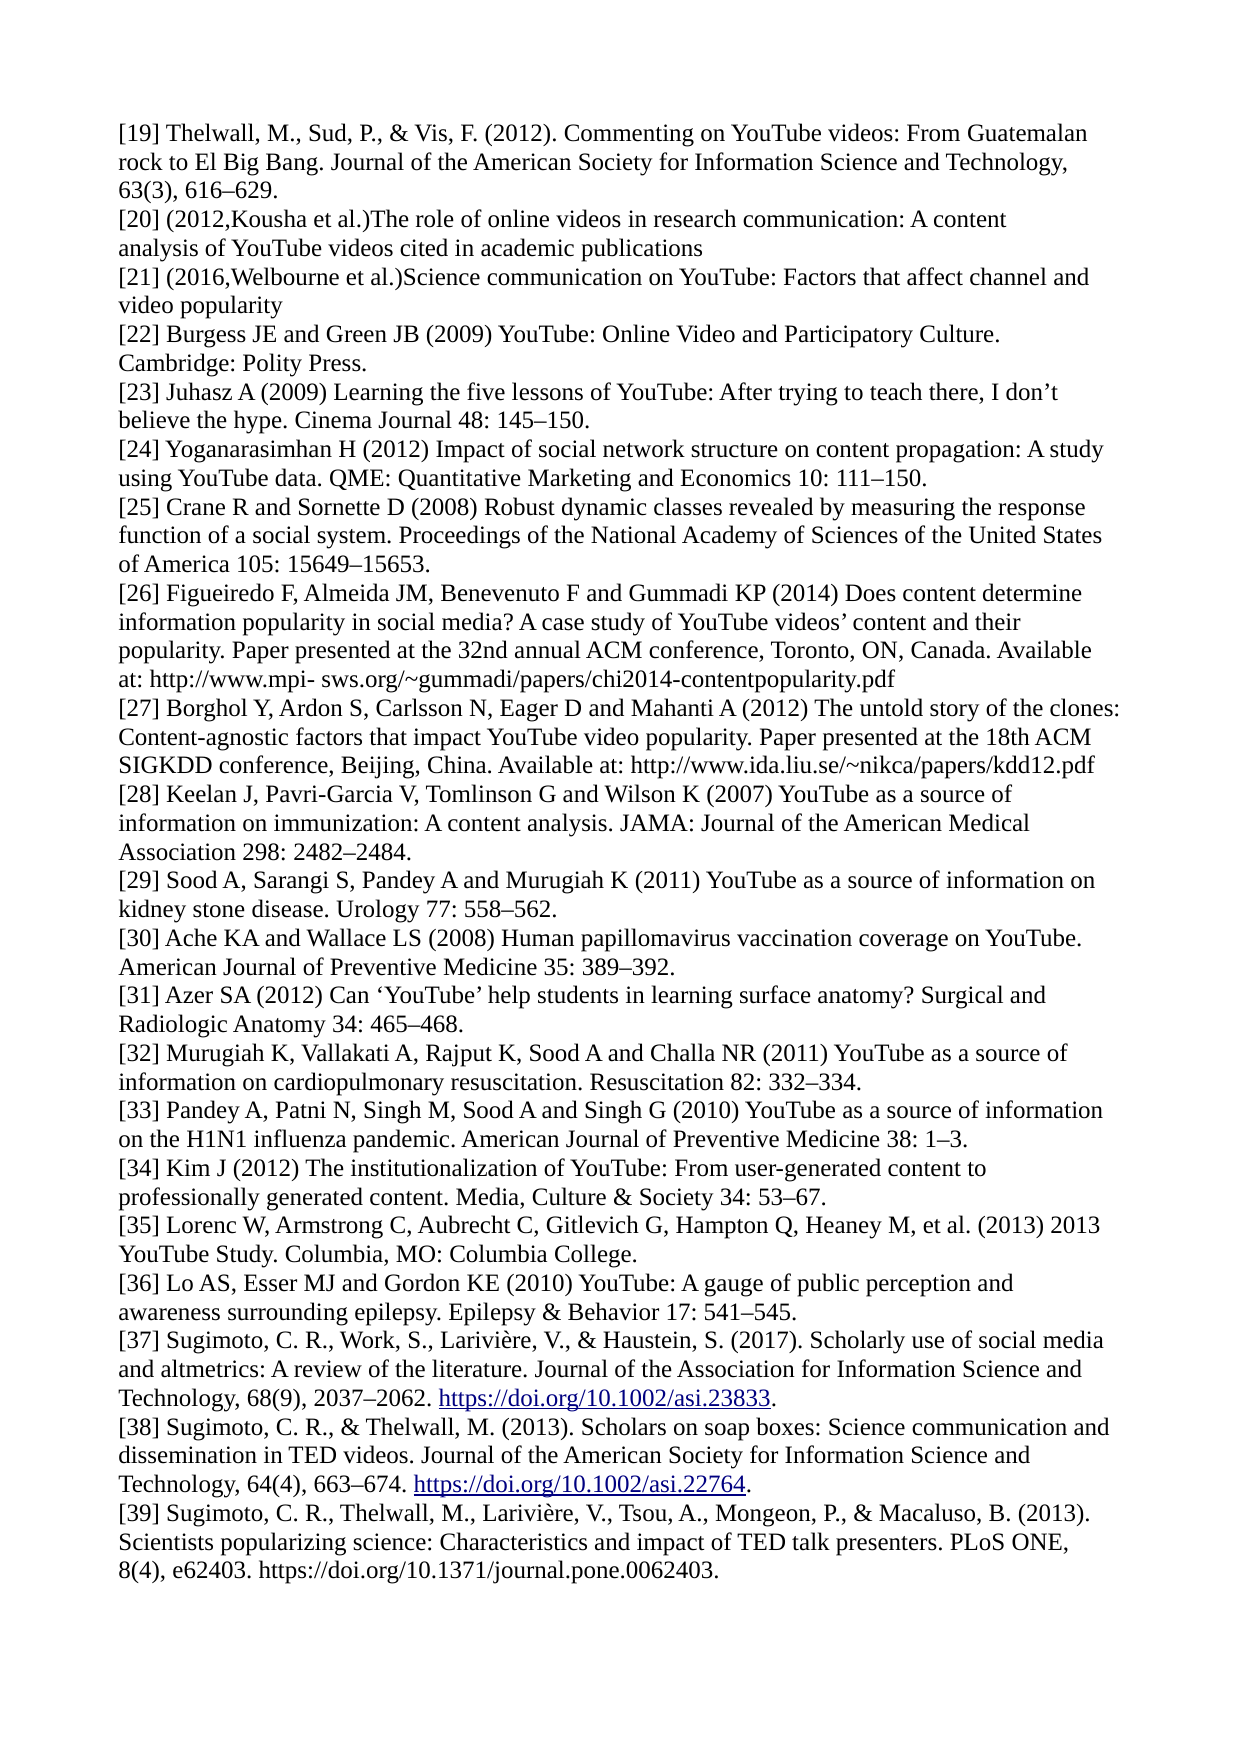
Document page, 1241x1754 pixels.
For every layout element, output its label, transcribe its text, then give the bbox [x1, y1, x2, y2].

text [19] Thelwall, M., Sud, P., & Vis, F. (2012). Commenting on YouTube videos: From Guatemalan rock to El Big Bang. Journal of the American Society for Information Science and Technology, 63(3), 616–629. [118, 118, 1122, 204]
text [31] Azer SA (2012) Can ‘YouTube’ help students in learning surface anatomy? Surgical and Radiologic Anatomy 34: 465–468. [32] Murugiah K, Vallakati A, Rajput K, Sood A and Challa NR (2011) YouTube as a source of information on cardiopulmonary resuscitation. Resuscitation 82: 332–334. [118, 981, 1122, 1096]
text [25] Crane R and Sornette D (2008) Robust dynamic classes revealed by measuring the response function of a social system. Proceedings of the National Academy of Sciences of the United States of America 105: 15649–15653. [118, 492, 1122, 578]
text [37] Sugimoto, C. R., Work, S., Larivière, V., & Haustein, S. (2017). Scholarly use of social media and altmetrics: A review of the literature. Journal of the Association for Information Science and Technology, 68(9), 2037–2062. https://doi.org/10.1002/asi.23833. [118, 1326, 1122, 1412]
text [23] Juhasz A (2009) Learning the five lessons of YouTube: After trying to teach there, I don’t believe the hype. Cinema Journal 48: 145–150. [118, 377, 1122, 434]
text [21] (2016,Welbourne et al.)Science communication on YouTube: Factors that affect channel and video popularity [118, 262, 1122, 319]
text [33] Pandey A, Patni N, Singh M, Sood A and Singh G (2010) YouTube as a source of information on the H1N1 influenza pandemic. American Journal of Preventive Medicine 38: 1–3. [118, 1096, 1122, 1153]
text [28] Keelan J, Pavri-Garcia V, Tomlinson G and Wilson K (2007) YouTube as a source of information on immunization: A content analysis. JAMA: Journal of the American Medical Association 298: 2482–2484. [118, 779, 1122, 866]
text [29] Sood A, Sarangi S, Pandey A and Murugiah K (2011) YouTube as a source of information on kidney stone disease. Urology 77: 558–562. [118, 866, 1122, 923]
text [30] Ache KA and Wallace LS (2008) Human papillomavirus vaccination coverage on YouTube. American Journal of Preventive Medicine 35: 389–392. [118, 923, 1122, 981]
text [26] Figueiredo F, Almeida JM, Benevenuto F and Gummadi KP (2014) Does content determine information popularity in social media? A case study of YouTube videos’ content and their popularity. Paper presented at the 32nd annual ACM conference, Toronto, ON, Canada. Available at: http://www.mpi- sws.org/~gummadi/papers/chi2014-contentpopularity.pdf [118, 578, 1122, 693]
text [20] (2012,Kousha et al.)The role of online videos in research communication: A content [118, 204, 1122, 233]
text [34] Kim J (2012) The institutionalization of YouTube: From user-generated content to professionally generated content. Media, Culture & Society 34: 53–67. [118, 1153, 1122, 1211]
text [22] Burgess JE and Green JB (2009) YouTube: Online Video and Participatory Culture. Cambridge: Polity Press. [118, 319, 1122, 377]
text [36] Lo AS, Esser MJ and Gordon KE (2010) YouTube: A gauge of public perception and awareness surrounding epilepsy. Epilepsy & Behavior 17: 541–545. [118, 1268, 1122, 1326]
text [35] Lorenc W, Armstrong C, Aubrecht C, Gitlevich G, Hampton Q, Heaney M, et al. (2013) 2013 YouTube Study. Columbia, MO: Columbia College. [118, 1211, 1122, 1268]
text [27] Borghol Y, Ardon S, Carlsson N, Eager D and Mahanti A (2012) The untold story of the clones: Content-agnostic factors that impact YouTube video popularity. Paper presented at the 18th ACM SIGKDD conference, Beijing, China. Available at: http://www.ida.liu.se/~nikca/papers/kdd12.pdf [118, 693, 1122, 779]
text [24] Yoganarasimhan H (2012) Impact of social network structure on content propagation: A study using YouTube data. QME: Quantitative Marketing and Economics 10: 111–150. [118, 434, 1122, 492]
text [39] Sugimoto, C. R., Thelwall, M., Larivière, V., Tsou, A., Mongeon, P., & Macaluso, B. (2013). Scientists popularizing science: Characteristics and impact of TED talk presenters. PLoS ONE, 8(4), e62403. https://doi.org/10.1371/journal.pone.0062403. [118, 1498, 1122, 1584]
text analysis of YouTube videos cited in academic publications [118, 233, 1122, 262]
text [38] Sugimoto, C. R., & Thelwall, M. (2013). Scholars on soap boxes: Science communication and dissemination in TED videos. Journal of the American Society for Information Science and Technology, 64(4), 663–674. https://doi.org/10.1002/asi.22764. [118, 1412, 1122, 1498]
